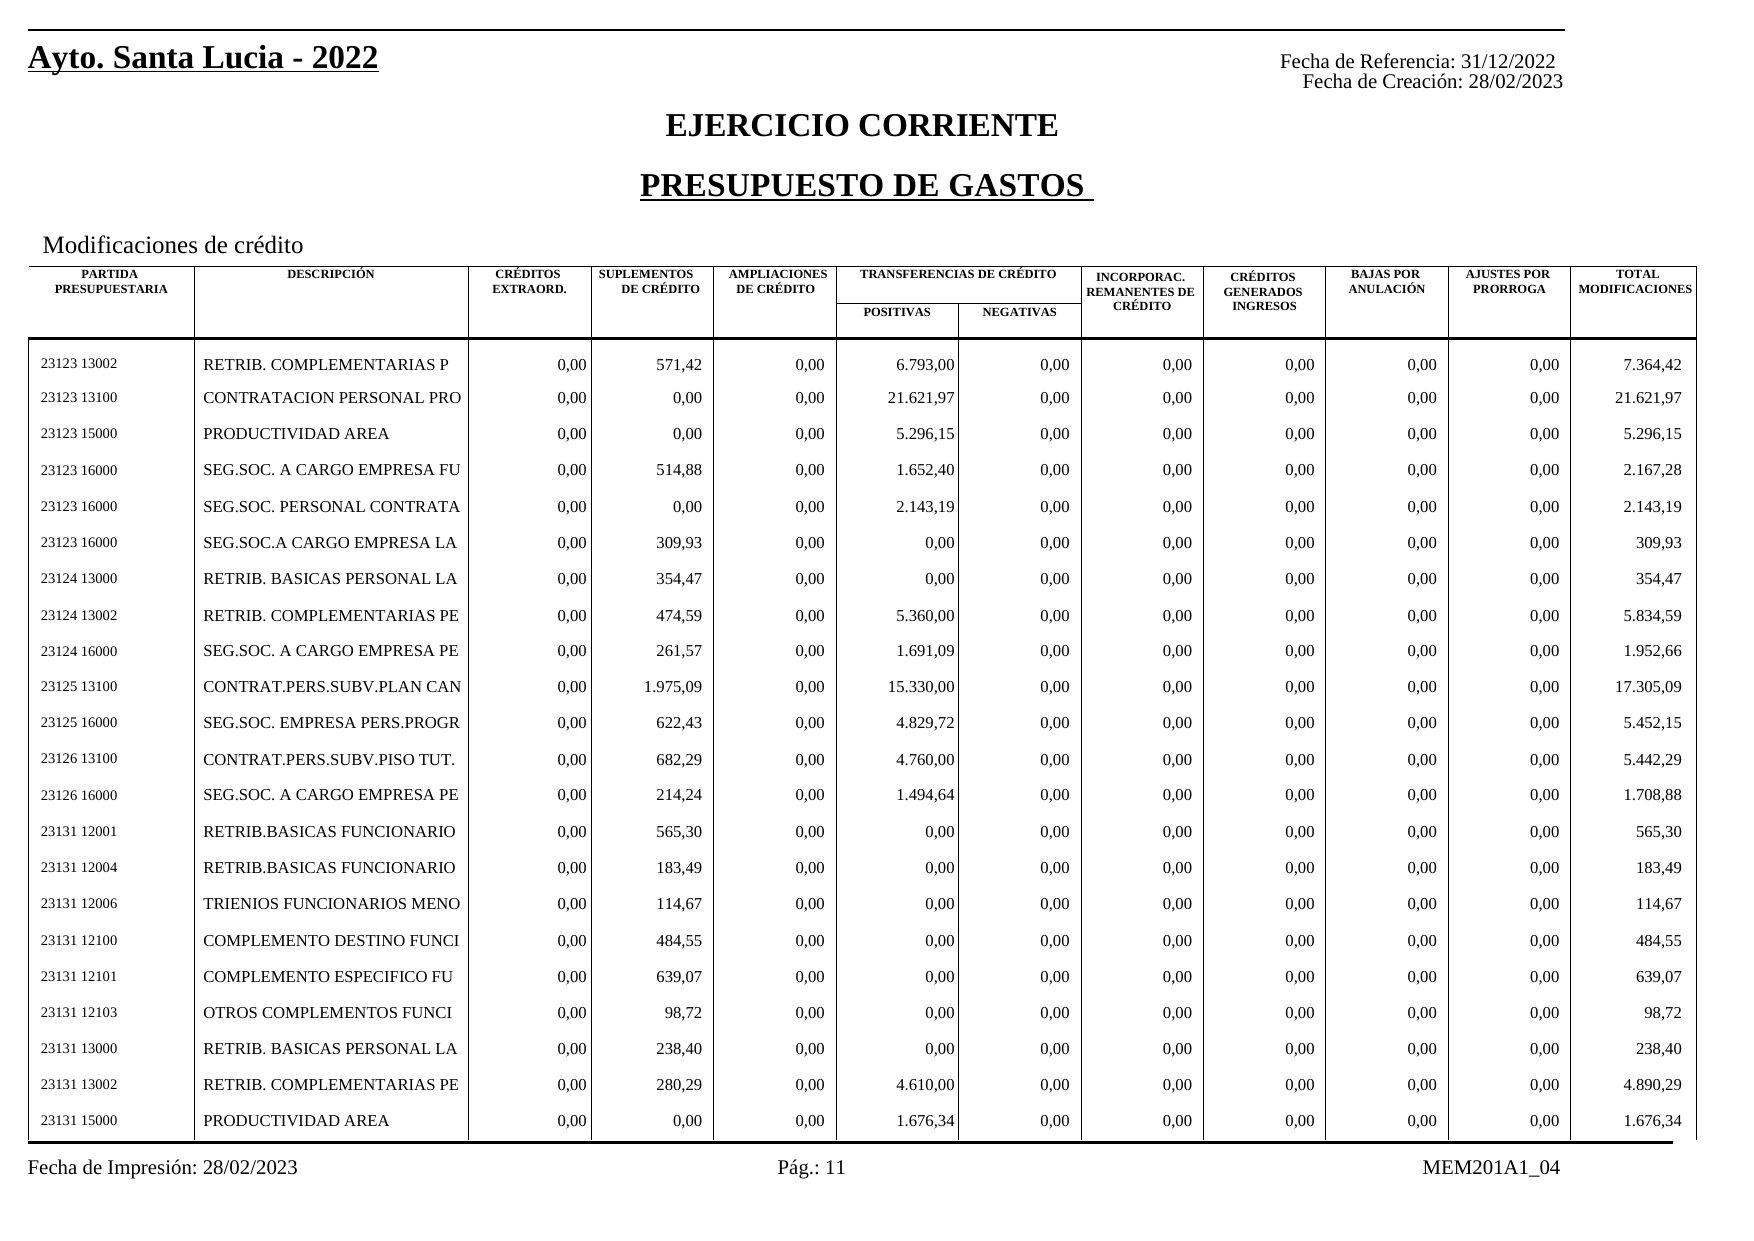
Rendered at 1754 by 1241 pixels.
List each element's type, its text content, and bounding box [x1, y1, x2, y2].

table_cell 0,00 [1204, 777, 1325, 812]
table_cell 0,00 [469, 488, 591, 523]
table_cell COMPLEMENTO ESPECIFICO FU [195, 958, 468, 993]
table_cell 0,00 [1326, 885, 1448, 921]
table_cell 0,00 [1326, 849, 1448, 885]
table_cell 0,00 [1204, 340, 1325, 379]
table_cell 0,00 [1082, 415, 1203, 451]
table_cell OTROS COMPLEMENTOS FUNCI [195, 994, 468, 1029]
table_cell 0,00 [714, 1102, 836, 1140]
table_cell 0,00 [1449, 1030, 1570, 1066]
table_cell 0,00 [1204, 741, 1325, 777]
table_header CRÉDITOS EXTRAORD. [469, 267, 591, 337]
table_cell 114,67 [592, 885, 713, 921]
table_cell 0,00 [959, 451, 1081, 487]
table_cell 0,00 [1204, 379, 1325, 415]
table_cell 0,00 [1204, 596, 1325, 632]
table_cell 0,00 [959, 596, 1081, 632]
table_cell 17.305,09 [1571, 668, 1696, 704]
table_cell 0,00 [1082, 560, 1203, 596]
table_cell CONTRATACION PERSONAL PRO [195, 379, 468, 415]
table_cell 0,00 [714, 994, 836, 1029]
table_cell 0,00 [959, 777, 1081, 812]
table_header INCORPORAC. REMANENTES DE CRÉDITO [1082, 267, 1203, 337]
table_cell 0,00 [959, 705, 1081, 741]
table_cell 23131 13002 [29, 1066, 194, 1102]
text EJERCICIO CORRIENTE [27, 108, 1697, 144]
table_cell 0,00 [959, 415, 1081, 451]
table_cell 0,00 [1326, 958, 1448, 993]
table_cell 0,00 [714, 668, 836, 704]
table_cell 183,49 [592, 849, 713, 885]
table_cell 0,00 [1326, 524, 1448, 559]
table_cell 0,00 [1204, 632, 1325, 668]
text Fecha de Creación: 28/02/2023 [1302, 76, 1697, 91]
table_cell 565,30 [1571, 813, 1696, 849]
table_cell 0,00 [959, 741, 1081, 777]
table_cell 0,00 [959, 668, 1081, 704]
table_cell 0,00 [1449, 705, 1570, 741]
table_cell 0,00 [1326, 705, 1448, 741]
table_cell 0,00 [959, 524, 1081, 559]
table_cell 238,40 [592, 1030, 713, 1066]
table_header TRANSFERENCIAS DE CRÉDITO [837, 267, 1081, 303]
table_cell 0,00 [959, 849, 1081, 885]
table_cell 0,00 [1082, 1030, 1203, 1066]
table_cell 1.691,09 [837, 632, 958, 668]
table_cell 0,00 [837, 921, 958, 957]
table_cell 0,00 [959, 813, 1081, 849]
table_cell 2.167,28 [1571, 451, 1696, 487]
table_header AJUSTES POR PRORROGA [1449, 267, 1570, 337]
table_cell 23125 16000 [29, 705, 194, 741]
table_cell 0,00 [1082, 921, 1203, 957]
table_cell 23124 13000 [29, 560, 194, 596]
table_cell 0,00 [1204, 488, 1325, 523]
table_cell 0,00 [959, 1066, 1081, 1102]
table_cell 0,00 [1326, 994, 1448, 1029]
table_cell 0,00 [1204, 1102, 1325, 1140]
table_cell 0,00 [1082, 340, 1203, 379]
table_cell RETRIB. BASICAS PERSONAL LA [195, 1030, 468, 1066]
table_cell 0,00 [1326, 415, 1448, 451]
text PRESUPUESTO DE GASTOS [27, 167, 1697, 204]
table_cell 0,00 [1449, 340, 1570, 379]
table_cell 183,49 [1571, 849, 1696, 885]
text Modificaciones de crédito [42, 232, 1697, 258]
table_cell 0,00 [1449, 560, 1570, 596]
table_cell 23124 13002 [29, 596, 194, 632]
table_cell 0,00 [469, 705, 591, 741]
table_cell 0,00 [1326, 741, 1448, 777]
table_cell 0,00 [1082, 885, 1203, 921]
table_cell SEG.SOC. A CARGO EMPRESA PE [195, 777, 468, 812]
table_cell 261,57 [592, 632, 713, 668]
table_cell 0,00 [469, 1102, 591, 1140]
table_cell 354,47 [1571, 560, 1696, 596]
table_cell 0,00 [1449, 849, 1570, 885]
table_cell 0,00 [1449, 885, 1570, 921]
table_cell 23131 12103 [29, 994, 194, 1029]
table_cell 0,00 [469, 849, 591, 885]
table_cell SEG.SOC.A CARGO EMPRESA LA [195, 524, 468, 559]
table_cell 2.143,19 [837, 488, 958, 523]
table_cell 0,00 [1449, 1102, 1570, 1140]
table_cell 0,00 [469, 560, 591, 596]
table_cell 0,00 [837, 885, 958, 921]
table_cell 0,00 [1204, 524, 1325, 559]
table_cell 0,00 [1082, 813, 1203, 849]
table_cell NEGATIVAS [959, 304, 1081, 337]
table_cell 0,00 [1449, 1066, 1570, 1102]
table_cell RETRIB. COMPLEMENTARIAS PE [195, 1066, 468, 1102]
table_cell 0,00 [1449, 921, 1570, 957]
table_cell RETRIB. COMPLEMENTARIAS P [195, 340, 468, 379]
table_cell 0,00 [837, 1030, 958, 1066]
table_cell 23124 16000 [29, 632, 194, 668]
table_cell 0,00 [837, 994, 958, 1029]
table_cell 474,59 [592, 596, 713, 632]
table_cell RETRIB.BASICAS FUNCIONARIO [195, 813, 468, 849]
table_cell POSITIVAS [837, 304, 958, 337]
table_cell 0,00 [1449, 488, 1570, 523]
table_cell 0,00 [714, 1030, 836, 1066]
table_cell SEG.SOC. EMPRESA PERS.PROGR [195, 705, 468, 741]
table_cell 98,72 [592, 994, 713, 1029]
table_cell 5.442,29 [1571, 741, 1696, 777]
table_cell 0,00 [959, 994, 1081, 1029]
table_cell 0,00 [1326, 1066, 1448, 1102]
table_cell SEG.SOC. A CARGO EMPRESA FU [195, 451, 468, 487]
table_cell 0,00 [714, 813, 836, 849]
table_cell 0,00 [714, 340, 836, 379]
table_cell 1.708,88 [1571, 777, 1696, 812]
table_cell 484,55 [592, 921, 713, 957]
table_cell 0,00 [1326, 632, 1448, 668]
table_cell 0,00 [1204, 451, 1325, 487]
table_cell 1.676,34 [1571, 1102, 1696, 1140]
table_cell 0,00 [1326, 560, 1448, 596]
table_cell 0,00 [714, 958, 836, 993]
table_cell 98,72 [1571, 994, 1696, 1029]
text Ayto. Santa Lucia - 2022 Fecha de Referencia: 31/12/2022 [27, 40, 1697, 76]
table_cell 0,00 [469, 524, 591, 559]
table_cell 0,00 [1449, 994, 1570, 1029]
table_cell 0,00 [1082, 705, 1203, 741]
table_cell 1.676,34 [837, 1102, 958, 1140]
table_cell 23125 13100 [29, 668, 194, 704]
table_cell 5.452,15 [1571, 705, 1696, 741]
table_cell 0,00 [714, 921, 836, 957]
table_cell 0,00 [592, 1102, 713, 1140]
table_cell 0,00 [714, 741, 836, 777]
table_cell 0,00 [959, 632, 1081, 668]
table_cell 1.952,66 [1571, 632, 1696, 668]
table_cell 0,00 [1082, 451, 1203, 487]
table_cell 0,00 [469, 596, 591, 632]
table_cell 0,00 [1082, 524, 1203, 559]
table_cell 0,00 [959, 921, 1081, 957]
table_cell 0,00 [1449, 741, 1570, 777]
table_cell 0,00 [1082, 1066, 1203, 1102]
table_cell 4.610,00 [837, 1066, 958, 1102]
table_cell 0,00 [959, 885, 1081, 921]
table_cell 6.793,00 [837, 340, 958, 379]
table_cell 0,00 [592, 488, 713, 523]
text Fecha de Impresión: 28/02/2023 Pág.: 11 MEM201A1_04 [27, 1156, 1697, 1179]
table_cell 0,00 [1204, 705, 1325, 741]
table_cell CONTRAT.PERS.SUBV.PLAN CAN [195, 668, 468, 704]
table_cell 0,00 [1082, 632, 1203, 668]
table_cell 2.143,19 [1571, 488, 1696, 523]
table_cell CONTRAT.PERS.SUBV.PISO TUT. [195, 741, 468, 777]
table_cell SEG.SOC. A CARGO EMPRESA PE [195, 632, 468, 668]
table_cell 0,00 [1326, 1102, 1448, 1140]
table_cell 0,00 [1326, 1030, 1448, 1066]
table_cell 0,00 [1326, 488, 1448, 523]
table_cell 0,00 [1449, 596, 1570, 632]
table_cell 0,00 [959, 488, 1081, 523]
table_cell 0,00 [714, 596, 836, 632]
table_header BAJAS POR ANULACIÓN [1326, 267, 1448, 337]
table_cell 214,24 [592, 777, 713, 812]
table_cell 0,00 [1449, 415, 1570, 451]
table_cell 0,00 [1082, 668, 1203, 704]
table_cell 0,00 [837, 958, 958, 993]
table_cell 571,42 [592, 340, 713, 379]
table_cell 0,00 [1082, 488, 1203, 523]
table_cell SEG.SOC. PERSONAL CONTRATA [195, 488, 468, 523]
table_cell 0,00 [469, 379, 591, 415]
table_cell RETRIB.BASICAS FUNCIONARIO [195, 849, 468, 885]
table_cell TRIENIOS FUNCIONARIOS MENO [195, 885, 468, 921]
table_cell 0,00 [714, 777, 836, 812]
table_cell RETRIB. COMPLEMENTARIAS PE [195, 596, 468, 632]
table_cell 0,00 [1204, 994, 1325, 1029]
table_cell 0,00 [1449, 379, 1570, 415]
table_cell 1.494,64 [837, 777, 958, 812]
table_cell 0,00 [1204, 813, 1325, 849]
table_cell 0,00 [1082, 777, 1203, 812]
table_cell 0,00 [714, 415, 836, 451]
table_cell 0,00 [1449, 524, 1570, 559]
table_cell 0,00 [714, 560, 836, 596]
table_cell 639,07 [592, 958, 713, 993]
table_cell 682,29 [592, 741, 713, 777]
table_cell 1.652,40 [837, 451, 958, 487]
table_cell 23123 15000 [29, 415, 194, 451]
table_cell 0,00 [1204, 958, 1325, 993]
table_cell 0,00 [1204, 1066, 1325, 1102]
table_cell 0,00 [1204, 668, 1325, 704]
table_cell 0,00 [1326, 340, 1448, 379]
table_cell 1.975,09 [592, 668, 713, 704]
table_cell COMPLEMENTO DESTINO FUNCI [195, 921, 468, 957]
table_cell 23123 13100 [29, 379, 194, 415]
table_cell 23131 12004 [29, 849, 194, 885]
table_cell PRODUCTIVIDAD AREA [195, 1102, 468, 1140]
table_cell 0,00 [1204, 415, 1325, 451]
table_cell 0,00 [1326, 813, 1448, 849]
table_cell 0,00 [1082, 379, 1203, 415]
table_header DESCRIPCIÓN [195, 267, 468, 337]
table_cell 0,00 [1082, 1102, 1203, 1140]
table_cell 0,00 [469, 994, 591, 1029]
table_cell 23123 16000 [29, 524, 194, 559]
table_cell 0,00 [714, 849, 836, 885]
table_cell 0,00 [469, 668, 591, 704]
table_cell 23131 13000 [29, 1030, 194, 1066]
table_cell 0,00 [1449, 451, 1570, 487]
table_cell 0,00 [469, 340, 591, 379]
table_cell 0,00 [1082, 994, 1203, 1029]
table_cell 0,00 [1326, 451, 1448, 487]
table_cell 0,00 [1082, 849, 1203, 885]
table_cell 0,00 [469, 885, 591, 921]
table_header SUPLEMENTOS DE CRÉDITO [592, 267, 713, 337]
table_cell 21.621,97 [1571, 379, 1696, 415]
table_cell 0,00 [837, 560, 958, 596]
table_header AMPLIACIONES DE CRÉDITO [714, 267, 836, 337]
table_cell 23131 15000 [29, 1102, 194, 1140]
table_cell 23131 12101 [29, 958, 194, 993]
table_cell 0,00 [1082, 596, 1203, 632]
table_cell 0,00 [469, 813, 591, 849]
table_cell 309,93 [592, 524, 713, 559]
table_cell 0,00 [714, 488, 836, 523]
table_cell 0,00 [469, 777, 591, 812]
table_cell 0,00 [469, 451, 591, 487]
table_cell 0,00 [1082, 741, 1203, 777]
table_cell 0,00 [714, 885, 836, 921]
table_cell 0,00 [1082, 958, 1203, 993]
table_cell 238,40 [1571, 1030, 1696, 1066]
table_header CRÉDITOS GENERADOS INGRESOS [1204, 267, 1325, 337]
table_cell 0,00 [1449, 632, 1570, 668]
table_cell 0,00 [959, 958, 1081, 993]
table_cell 7.364,42 [1571, 340, 1696, 379]
table_cell 0,00 [1449, 813, 1570, 849]
table_cell 5.360,00 [837, 596, 958, 632]
table_header TOTAL MODIFICACIONES [1571, 267, 1696, 337]
table_cell 0,00 [837, 849, 958, 885]
table_cell 484,55 [1571, 921, 1696, 957]
table_cell 0,00 [714, 1066, 836, 1102]
table_cell 622,43 [592, 705, 713, 741]
table_cell 0,00 [1326, 777, 1448, 812]
table_cell 4.760,00 [837, 741, 958, 777]
table_cell 0,00 [469, 921, 591, 957]
table_cell 0,00 [469, 1066, 591, 1102]
table_cell PRODUCTIVIDAD AREA [195, 415, 468, 451]
table_cell 0,00 [714, 379, 836, 415]
table_cell 0,00 [469, 741, 591, 777]
table_cell 23126 13100 [29, 741, 194, 777]
table_cell 0,00 [1204, 885, 1325, 921]
table_cell 0,00 [959, 1030, 1081, 1066]
table_cell 565,30 [592, 813, 713, 849]
table_cell 0,00 [469, 958, 591, 993]
table_cell 4.829,72 [837, 705, 958, 741]
table_cell 23123 16000 [29, 488, 194, 523]
table_cell 0,00 [1204, 849, 1325, 885]
table_cell 0,00 [714, 705, 836, 741]
table_cell 15.330,00 [837, 668, 958, 704]
table_cell 354,47 [592, 560, 713, 596]
table_cell 0,00 [1326, 921, 1448, 957]
table_cell 0,00 [1204, 560, 1325, 596]
table_cell 23131 12001 [29, 813, 194, 849]
table_cell 0,00 [1204, 921, 1325, 957]
table_header PARTIDA PRESUPUESTARIA [29, 267, 194, 337]
table_cell 23131 12100 [29, 921, 194, 957]
table_cell 0,00 [469, 415, 591, 451]
table_cell 0,00 [1326, 668, 1448, 704]
table_cell 0,00 [1326, 596, 1448, 632]
table_cell RETRIB. BASICAS PERSONAL LA [195, 560, 468, 596]
table_cell 23123 16000 [29, 451, 194, 487]
table_cell 0,00 [837, 524, 958, 559]
table_cell 0,00 [469, 632, 591, 668]
table_cell 0,00 [1449, 668, 1570, 704]
table_cell 0,00 [959, 1102, 1081, 1140]
table_cell 0,00 [714, 451, 836, 487]
table_cell 0,00 [592, 415, 713, 451]
table_cell 0,00 [1326, 379, 1448, 415]
table_cell 23131 12006 [29, 885, 194, 921]
table_cell 280,29 [592, 1066, 713, 1102]
table_cell 0,00 [959, 340, 1081, 379]
table_cell 0,00 [592, 379, 713, 415]
table_cell 0,00 [959, 560, 1081, 596]
table_cell 5.834,59 [1571, 596, 1696, 632]
table_cell 514,88 [592, 451, 713, 487]
table_cell 4.890,29 [1571, 1066, 1696, 1102]
table_cell 0,00 [837, 813, 958, 849]
table_cell 0,00 [469, 1030, 591, 1066]
table_cell 5.296,15 [1571, 415, 1696, 451]
table_cell 0,00 [959, 379, 1081, 415]
table_cell 21.621,97 [837, 379, 958, 415]
table_cell 23123 13002 [29, 340, 194, 379]
table_cell 309,93 [1571, 524, 1696, 559]
table_cell 23126 16000 [29, 777, 194, 812]
table_cell 0,00 [1449, 777, 1570, 812]
table_cell 114,67 [1571, 885, 1696, 921]
table_cell 0,00 [1204, 1030, 1325, 1066]
table_cell 639,07 [1571, 958, 1696, 993]
table_cell 5.296,15 [837, 415, 958, 451]
table_cell 0,00 [1449, 958, 1570, 993]
table_cell 0,00 [714, 524, 836, 559]
table_cell 0,00 [714, 632, 836, 668]
